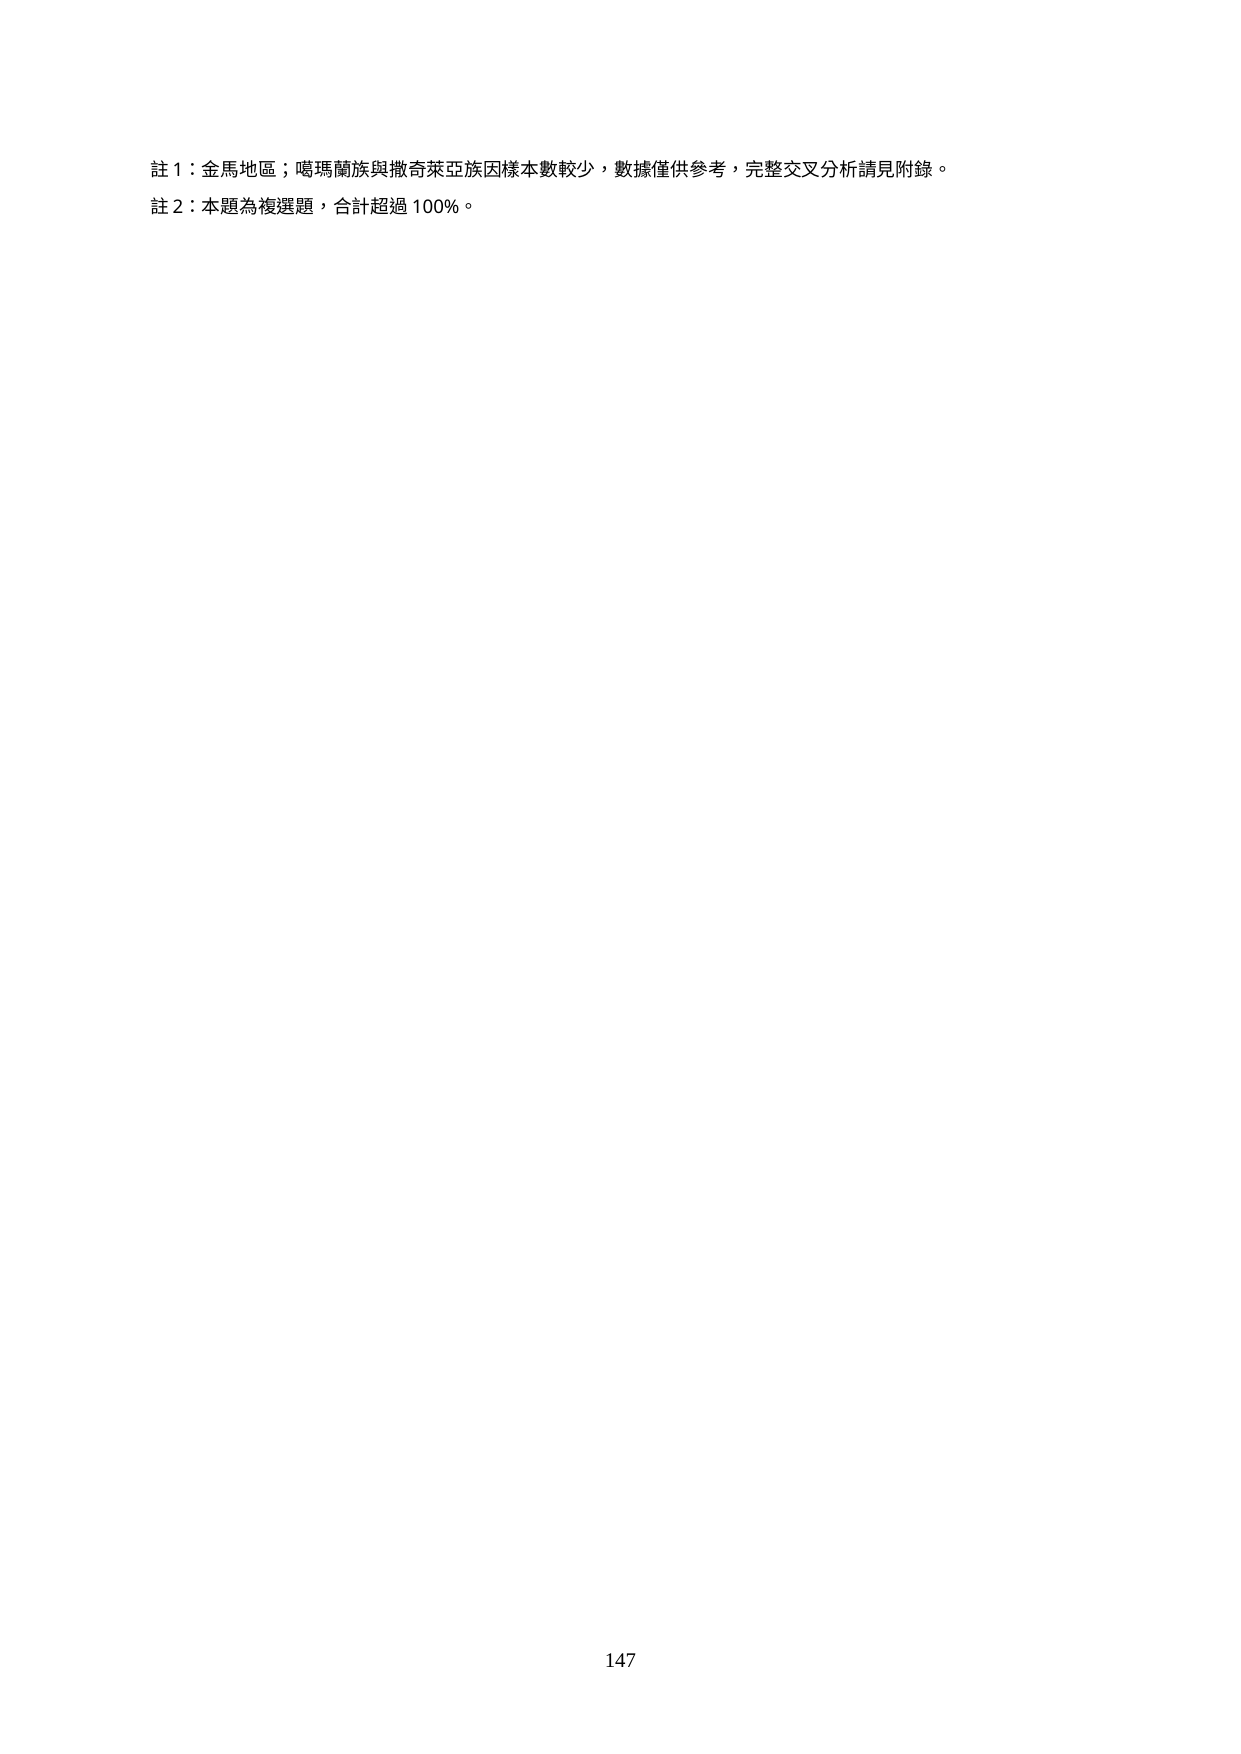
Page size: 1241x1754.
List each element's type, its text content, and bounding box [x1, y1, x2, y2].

text 註1：金馬地區；噶瑪蘭族與撒奇萊亞族因樣本數較少，數據僅供參考，完整交叉分析請見附錄。 [150, 150, 1068, 187]
text 註2：本題為複選題，合計超過100%。 [150, 187, 1053, 225]
